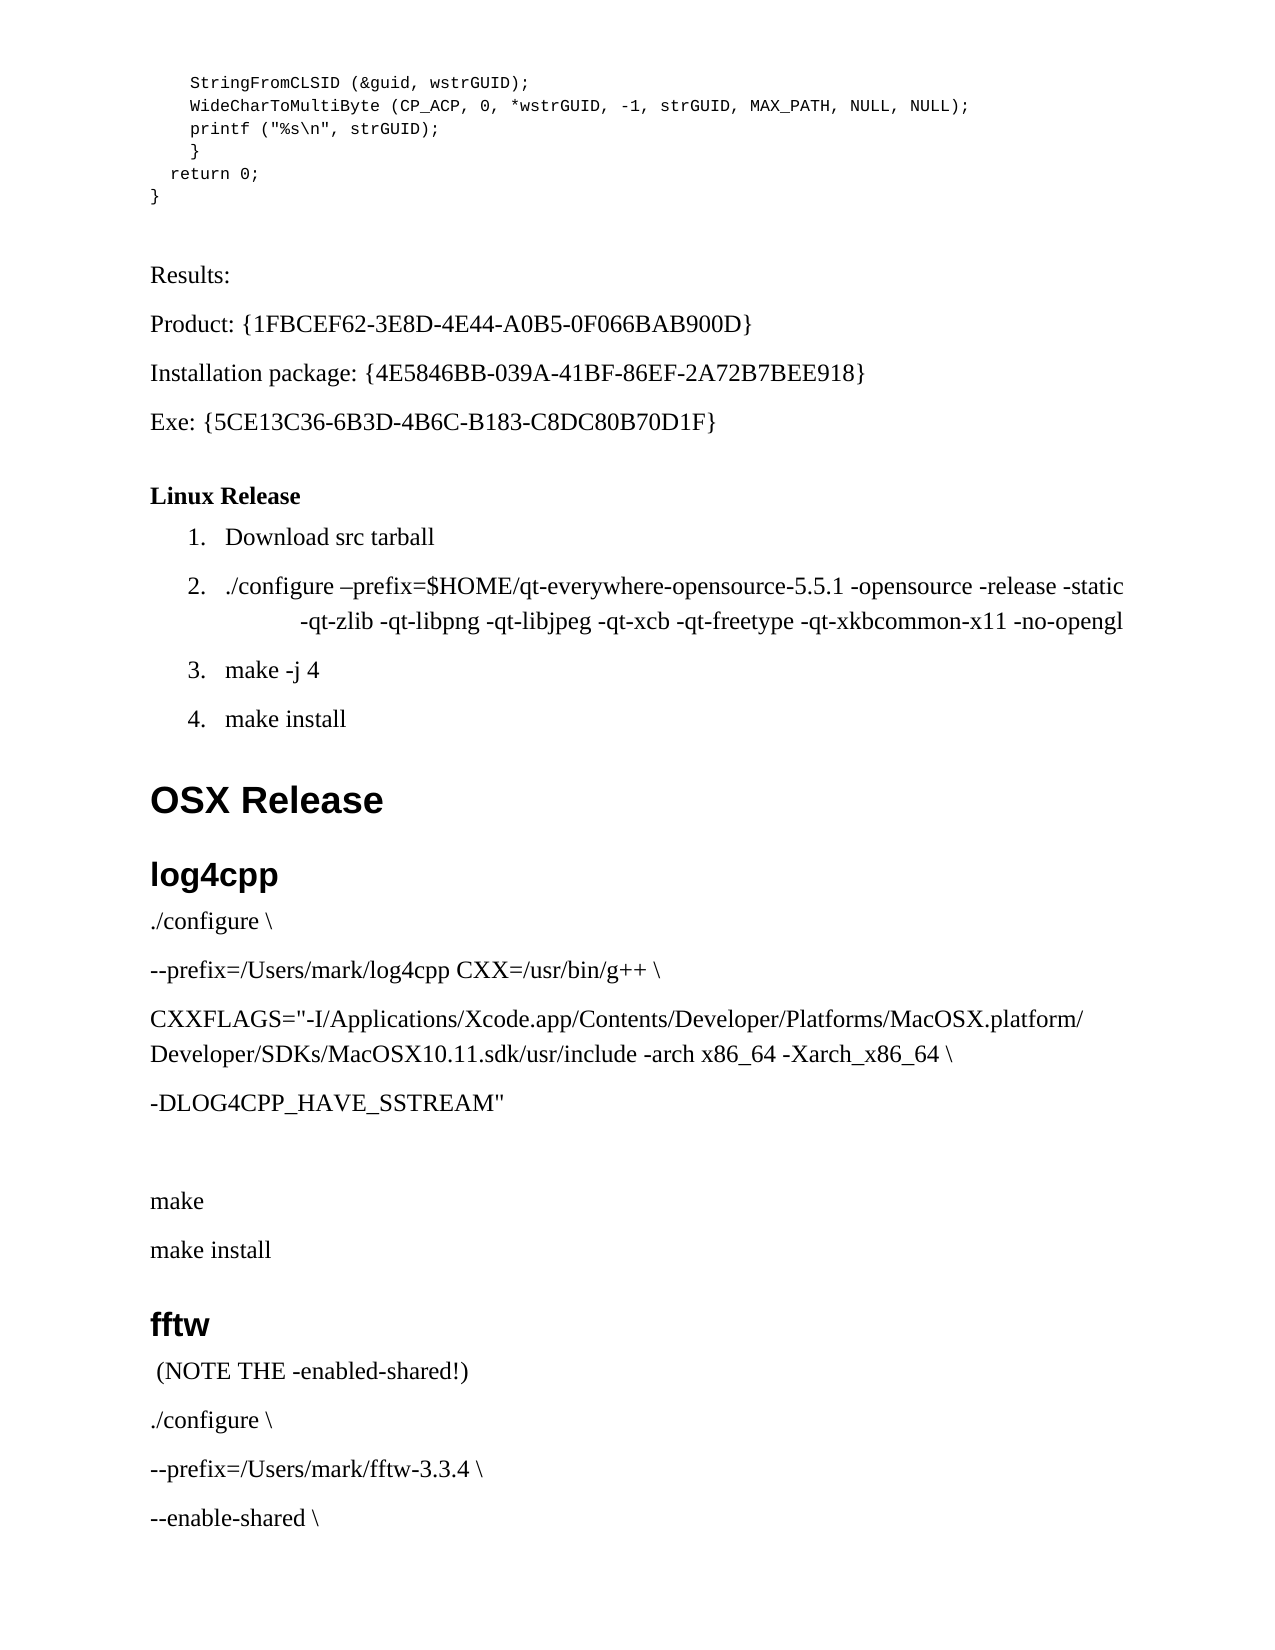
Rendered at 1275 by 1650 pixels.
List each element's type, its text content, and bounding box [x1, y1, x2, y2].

text WideCharToMultiByte (CP_ACP, 0, *wstrGUID, -1, strGUID, MAX_PATH, NULL, NULL); [150, 98, 1125, 116]
list make -j 4 [187, 655, 1125, 683]
text } [150, 188, 1125, 207]
text --enable-shared \ [150, 1503, 1125, 1532]
text ./configure \ [150, 1405, 1125, 1434]
text --prefix=/Users/mark/log4cpp CXX=/usr/bin/g++ \ [150, 955, 1125, 984]
text --prefix=/Users/mark/fftw-3.3.4 \ [150, 1454, 1125, 1483]
text ./configure \ [150, 906, 1125, 935]
text Results: [150, 260, 1125, 288]
text Installation package: {4E5846BB-039A-41BF-86EF-2A72B7BEE918} [150, 358, 1125, 387]
list make install [187, 704, 1125, 733]
text return 0; [150, 165, 1125, 184]
text StringFromCLSID (&guid, wstrGUID); [150, 75, 1125, 94]
text -DLOG4CPP_HAVE_SSTREAM" [150, 1088, 1125, 1116]
subtitle log4cpp [150, 855, 1125, 893]
text } [150, 143, 1125, 162]
subtitle OSX Release [150, 778, 1125, 822]
text printf ("%s\n", strGUID); [150, 120, 1125, 139]
text Product: {1FBCEF62-3E8D-4E44-A0B5-0F066BAB900D} [150, 309, 1125, 337]
list Download src tarball [187, 522, 1125, 551]
text make install [150, 1235, 1125, 1264]
text Linux Release [150, 481, 1125, 510]
text (NOTE THE -enabled-shared!) [150, 1356, 1125, 1385]
text Exe: {5CE13C36-6B3D-4B6C-B183-C8DC80B70D1F} [150, 407, 1125, 436]
text make [150, 1186, 1125, 1214]
subtitle fftw [150, 1305, 1125, 1343]
text CXXFLAGS="-I/Applications/Xcode.app/Contents/Developer/Platforms/MacOSX.platform/Developer/SDKs/MacOSX10.11.sdk/usr/include -arch x86_64 -Xarch_x86_64 \ [150, 1004, 1125, 1067]
list ./configure –prefix=$HOME/qt-everywhere-opensource-5.5.1 -opensource -release -static -qt-zlib -qt-libpng -qt-libjpeg -qt-xcb -qt-freetype -qt-xkbcommon-x11 -no-opengl [187, 571, 1125, 634]
